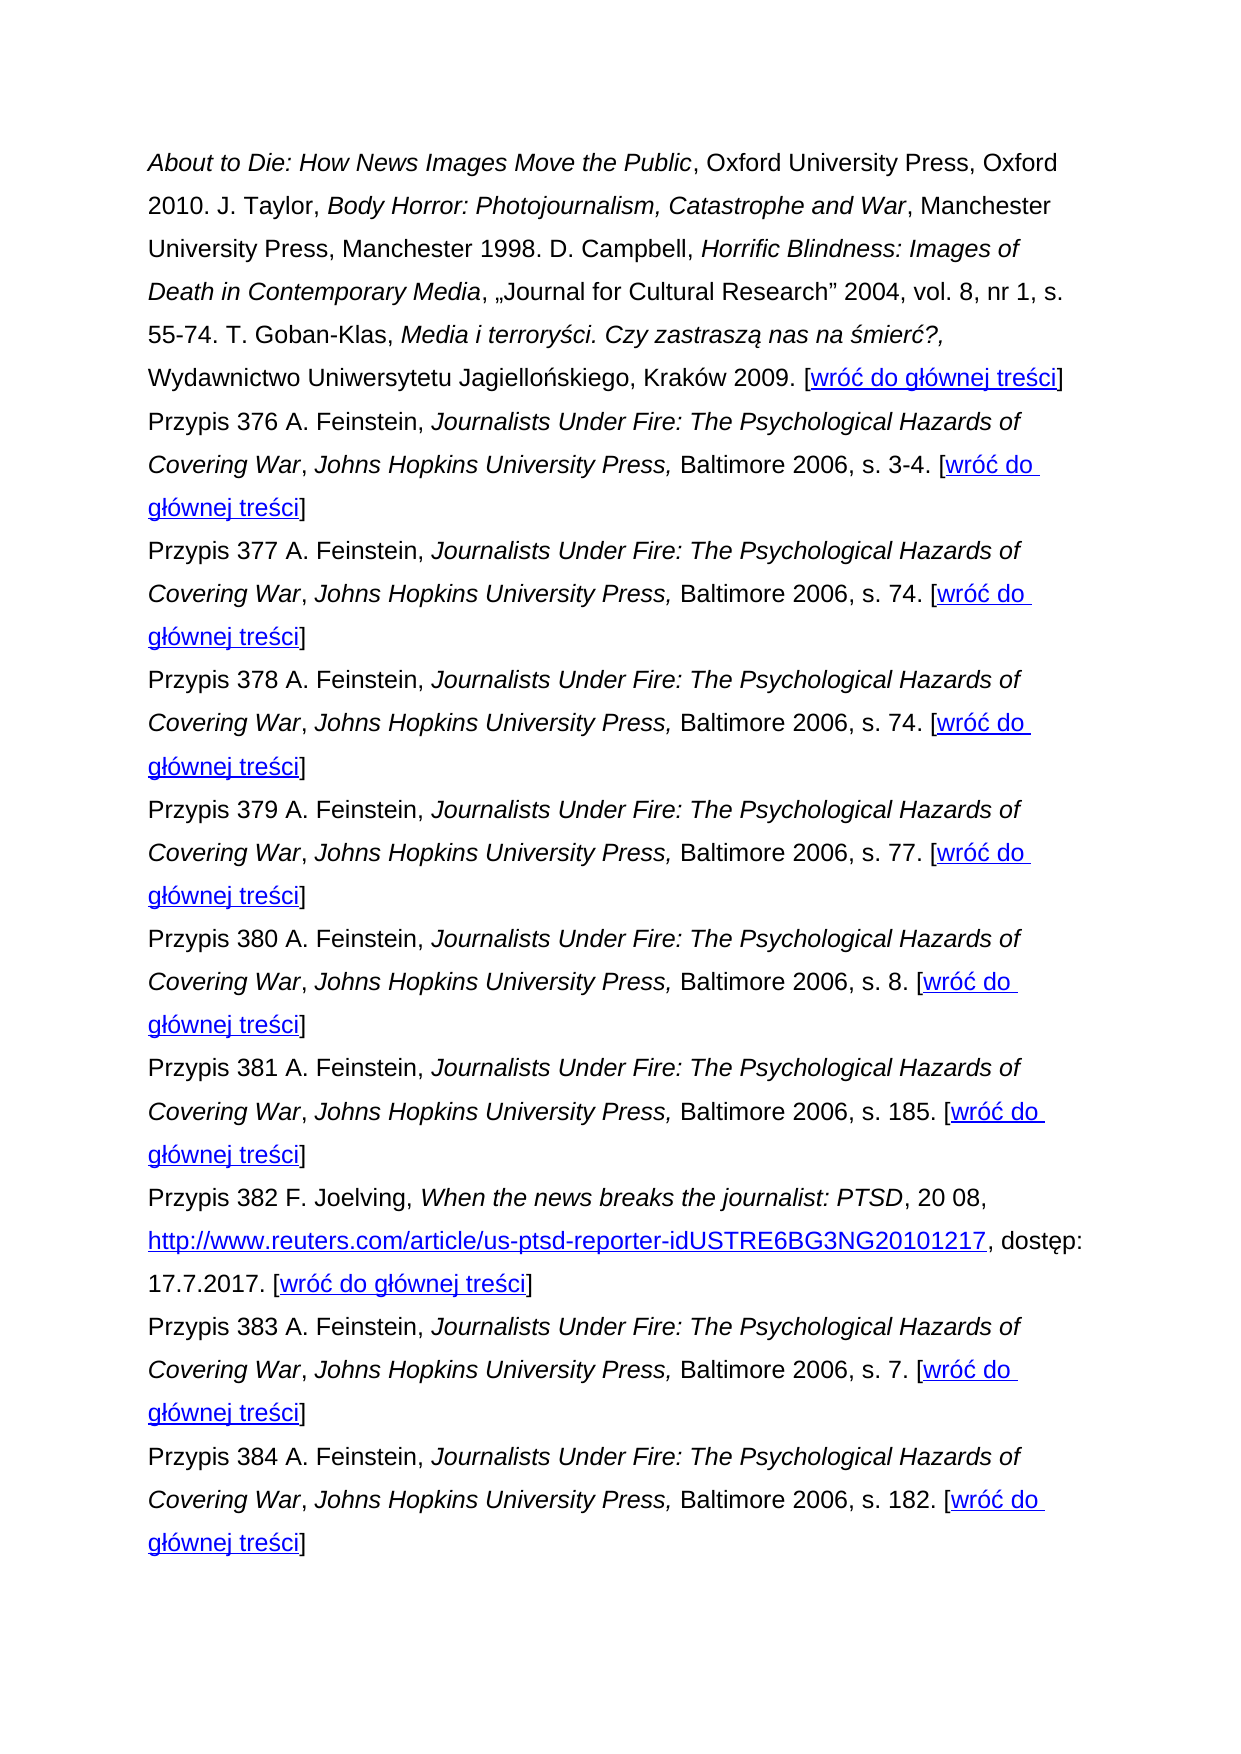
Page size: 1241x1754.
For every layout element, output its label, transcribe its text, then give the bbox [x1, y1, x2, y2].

text Przypis 382 F. Joelving, When the news breaks the journalist: PTSD, 20 08, http://www.reuters.com/article/us-ptsd-reporter-idUSTRE6BG3NG20101217, dostęp: 17.7.2017. [wróć do głównej treści] [148, 1183, 1092, 1298]
text Przypis 383 A. Feinstein, Journalists Under Fire: The Psychological Hazards of Covering War, Johns Hopkins University Press, Baltimore 2006, s. 7. [wróć do głównej treści] [148, 1312, 1092, 1427]
text Przypis 376 A. Feinstein, Journalists Under Fire: The Psychological Hazards of Covering War, Johns Hopkins University Press, Baltimore 2006, s. 3-4. [wróć do głównej treści] [148, 406, 1092, 521]
text Przypis 380 A. Feinstein, Journalists Under Fire: The Psychological Hazards of Covering War, Johns Hopkins University Press, Baltimore 2006, s. 8. [wróć do głównej treści] [148, 924, 1092, 1039]
text Przypis 381 A. Feinstein, Journalists Under Fire: The Psychological Hazards of Covering War, Johns Hopkins University Press, Baltimore 2006, s. 185. [wróć do głównej treści] [148, 1053, 1092, 1168]
text Przypis 377 A. Feinstein, Journalists Under Fire: The Psychological Hazards of Covering War, Johns Hopkins University Press, Baltimore 2006, s. 74. [wróć do głównej treści] [148, 536, 1092, 651]
text About to Die: How News Images Move the Public, Oxford University Press, Oxford 2010. J. Taylor, Body Horror: Photojournalism, Catastrophe and War, Manchester University Press, Manchester 1998. D. Campbell, Horrific Blindness: Images of Death in Contemporary Media, „Journal for Cultural Research” 2004, vol. 8, nr 1, s. 55-74. T. Goban-Klas, Media i terroryści. Czy zastraszą nas na śmierć?, Wydawnictwo Uniwersytetu Jagiellońskiego, Kraków 2009. [wróć do głównej treści] [148, 148, 1092, 392]
text Przypis 378 A. Feinstein, Journalists Under Fire: The Psychological Hazards of Covering War, Johns Hopkins University Press, Baltimore 2006, s. 74. [wróć do głównej treści] [148, 665, 1092, 780]
text Przypis 384 A. Feinstein, Journalists Under Fire: The Psychological Hazards of Covering War, Johns Hopkins University Press, Baltimore 2006, s. 182. [wróć do głównej treści] [148, 1441, 1092, 1556]
text Przypis 379 A. Feinstein, Journalists Under Fire: The Psychological Hazards of Covering War, Johns Hopkins University Press, Baltimore 2006, s. 77. [wróć do głównej treści] [148, 794, 1092, 909]
